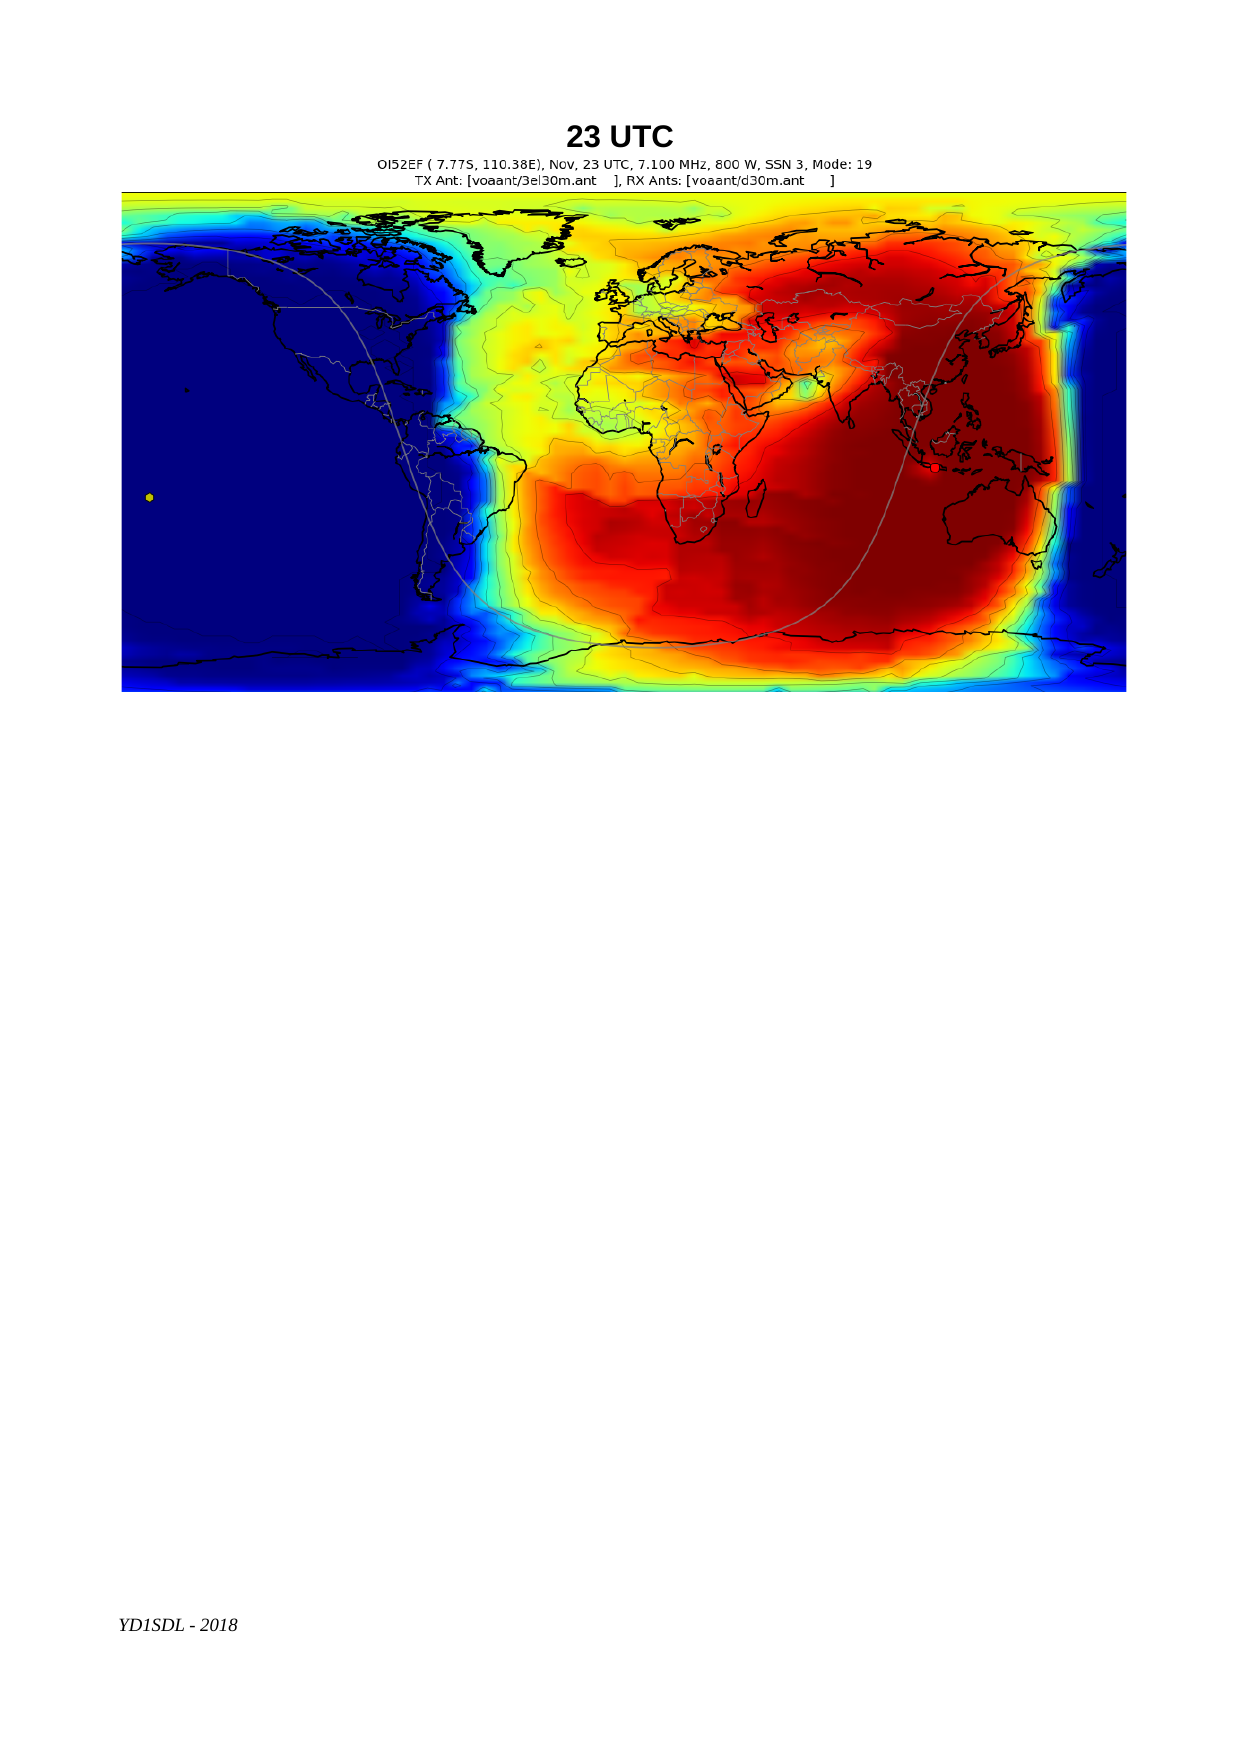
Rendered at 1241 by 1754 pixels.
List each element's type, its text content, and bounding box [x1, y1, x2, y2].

text 23 UTC [118, 118, 1122, 154]
picture [121, 154, 1127, 692]
